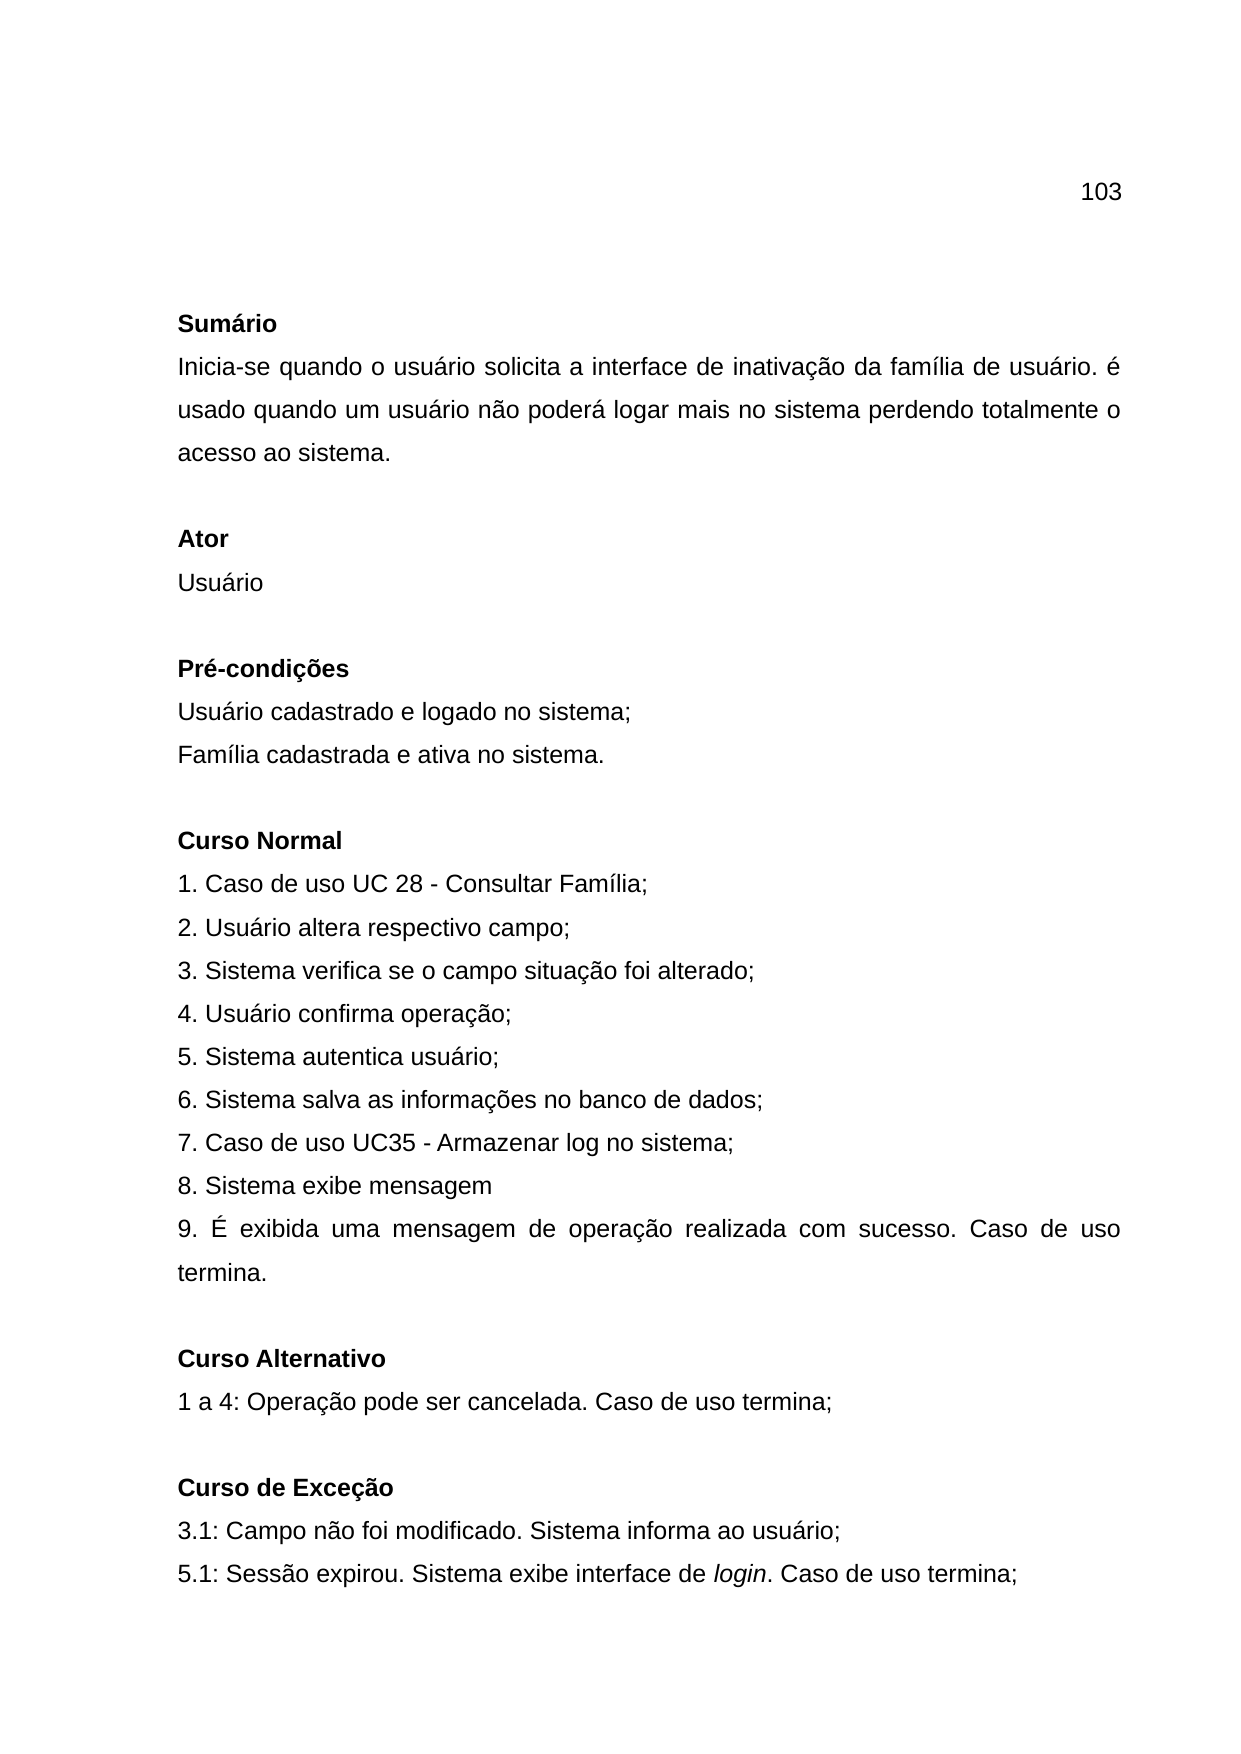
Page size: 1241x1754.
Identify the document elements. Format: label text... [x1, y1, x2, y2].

text 6. Sistema salva as informações no banco de dados; [177, 1085, 1122, 1114]
text Curso Normal [177, 826, 1122, 855]
text 9. É exibida uma mensagem de operação realizada com sucesso. Caso de uso termina. [177, 1214, 1122, 1286]
text 1 a 4: Operação pode ser cancelada. Caso de uso termina; [177, 1387, 1122, 1416]
text Usuário [177, 568, 1122, 596]
text Família cadastrada e ativa no sistema. [177, 740, 1122, 769]
text Inicia-se quando o usuário solicita a interface de inativação da família de usuário. é usado quando um usuário não poderá logar mais no sistema perdendo totalmente o acesso ao sistema. [177, 352, 1122, 467]
text Curso de Exceção [177, 1473, 1122, 1502]
text Pré-condições [177, 654, 1122, 683]
text 1. Caso de uso UC 28 - Consultar Família; [177, 869, 1122, 898]
text Ator [177, 524, 1122, 553]
text 2. Usuário altera respectivo campo; [177, 913, 1122, 941]
text 5. Sistema autentica usuário; [177, 1042, 1122, 1071]
text 4. Usuário confirma operação; [177, 999, 1122, 1028]
text 7. Caso de uso UC35 - Armazenar log no sistema; [177, 1128, 1122, 1157]
text 8. Sistema exibe mensagem [177, 1171, 1122, 1200]
text 3. Sistema verifica se o campo situação foi alterado; [177, 956, 1122, 984]
text Usuário cadastrado e logado no sistema; [177, 697, 1122, 726]
text 3.1: Campo não foi modificado. Sistema informa ao usuário; [177, 1516, 1122, 1545]
text 5.1: Sessão expirou. Sistema exibe interface de login. Caso de uso termina; [177, 1559, 1122, 1588]
text Sumário [177, 309, 1122, 338]
text Curso Alternativo [177, 1344, 1122, 1373]
